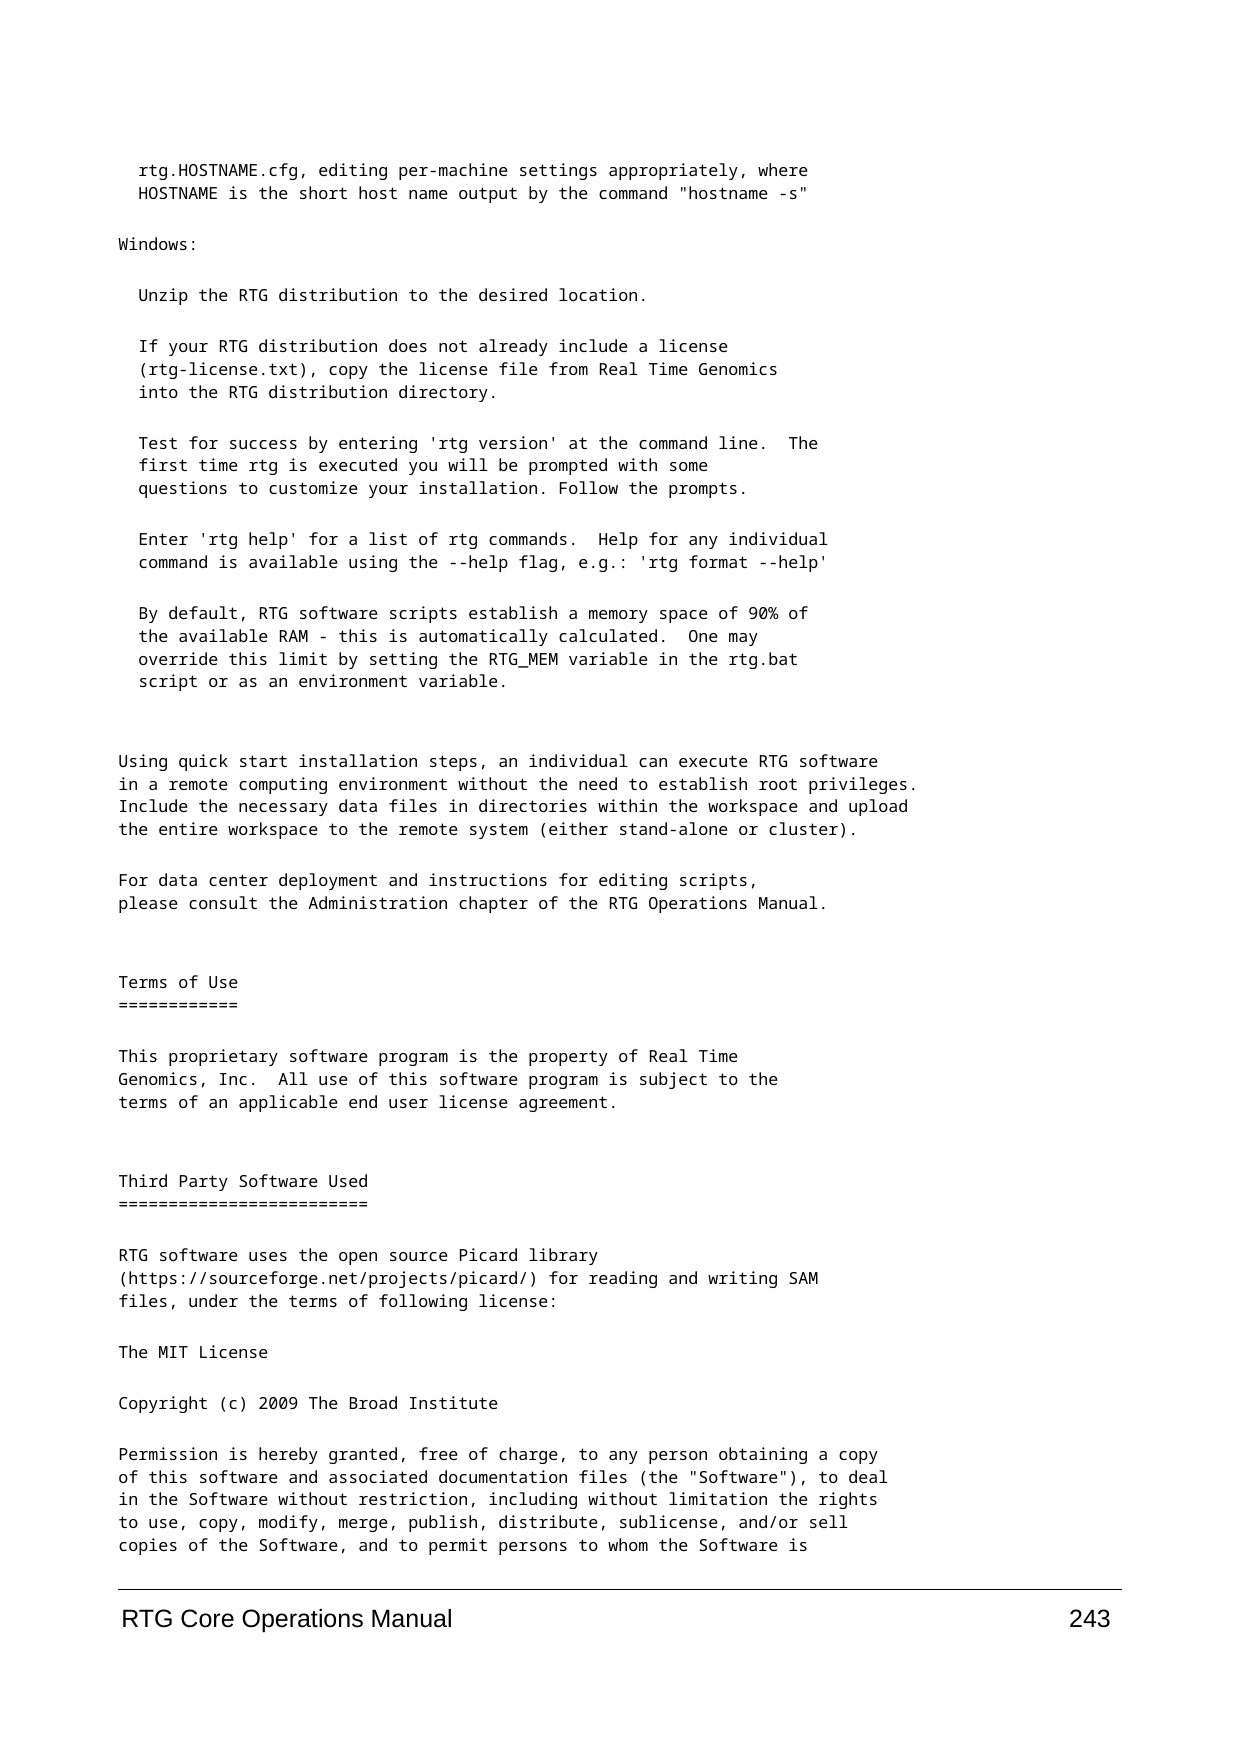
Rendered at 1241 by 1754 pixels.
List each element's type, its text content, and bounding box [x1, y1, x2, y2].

text Include the necessary data files in directories within the workspace and upload [118, 795, 1122, 818]
text Genomics, Inc. All use of this software program is subject to the [118, 1068, 1122, 1090]
text first time rtg is executed you will be prompted with some [118, 454, 1122, 477]
text Permission is hereby granted, free of charge, to any person obtaining a copy [118, 1443, 1122, 1465]
text command is available using the --help flag, e.g.: 'rtg format --help' [118, 551, 1122, 573]
text By default, RTG software scripts establish a memory space of 90% of [118, 602, 1122, 624]
text This proprietary software program is the property of Real Time [118, 1045, 1122, 1068]
text (https://sourceforge.net/projects/picard/) for reading and writing SAM [118, 1266, 1122, 1289]
text the available RAM - this is automatically calculated. One may [118, 624, 1122, 647]
text Enter 'rtg help' for a list of rtg commands. Help for any individual [118, 528, 1122, 551]
text Unzip the RTG distribution to the desired location. [118, 284, 1122, 306]
text (rtg-license.txt), copy the license file from Real Time Genomics [118, 357, 1122, 380]
text terms of an applicable end user license agreement. [118, 1090, 1122, 1113]
text files, under the terms of following license: [118, 1289, 1122, 1312]
text Using quick start installation steps, an individual can execute RTG software [118, 749, 1122, 772]
text ========================= [118, 1193, 1122, 1215]
text the entire workspace to the remote system (either stand-alone or cluster). [118, 818, 1122, 840]
text please consult the Administration chapter of the RTG Operations Manual. [118, 891, 1122, 914]
text For data center deployment and instructions for editing scripts, [118, 869, 1122, 891]
text The MIT License [118, 1340, 1122, 1363]
text rtg.HOSTNAME.cfg, editing per-machine settings appropriately, where [118, 159, 1122, 181]
text Copyright (c) 2009 The Broad Institute [118, 1391, 1122, 1414]
text questions to customize your installation. Follow the prompts. [118, 477, 1122, 499]
text Third Party Software Used [118, 1170, 1122, 1193]
text script or as an environment variable. [118, 670, 1122, 693]
text If your RTG distribution does not already include a license [118, 335, 1122, 357]
text RTG software uses the open source Picard library [118, 1244, 1122, 1266]
text ============ [118, 994, 1122, 1016]
text Terms of Use [118, 971, 1122, 994]
text Windows: [118, 232, 1122, 255]
text override this limit by setting the RTG_MEM variable in the rtg.bat [118, 647, 1122, 670]
text HOSTNAME is the short host name output by the command "hostname -s" [118, 181, 1122, 204]
text to use, copy, modify, merge, publish, distribute, sublicense, and/or sell [118, 1511, 1122, 1533]
text into the RTG distribution directory. [118, 380, 1122, 403]
text of this software and associated documentation files (the "Software"), to deal [118, 1465, 1122, 1488]
text in the Software without restriction, including without limitation the rights [118, 1488, 1122, 1511]
text Test for success by entering 'rtg version' at the command line. The [118, 431, 1122, 454]
text in a remote computing environment without the need to establish root privileges. [118, 772, 1122, 795]
text copies of the Software, and to permit persons to whom the Software is [118, 1533, 1122, 1556]
